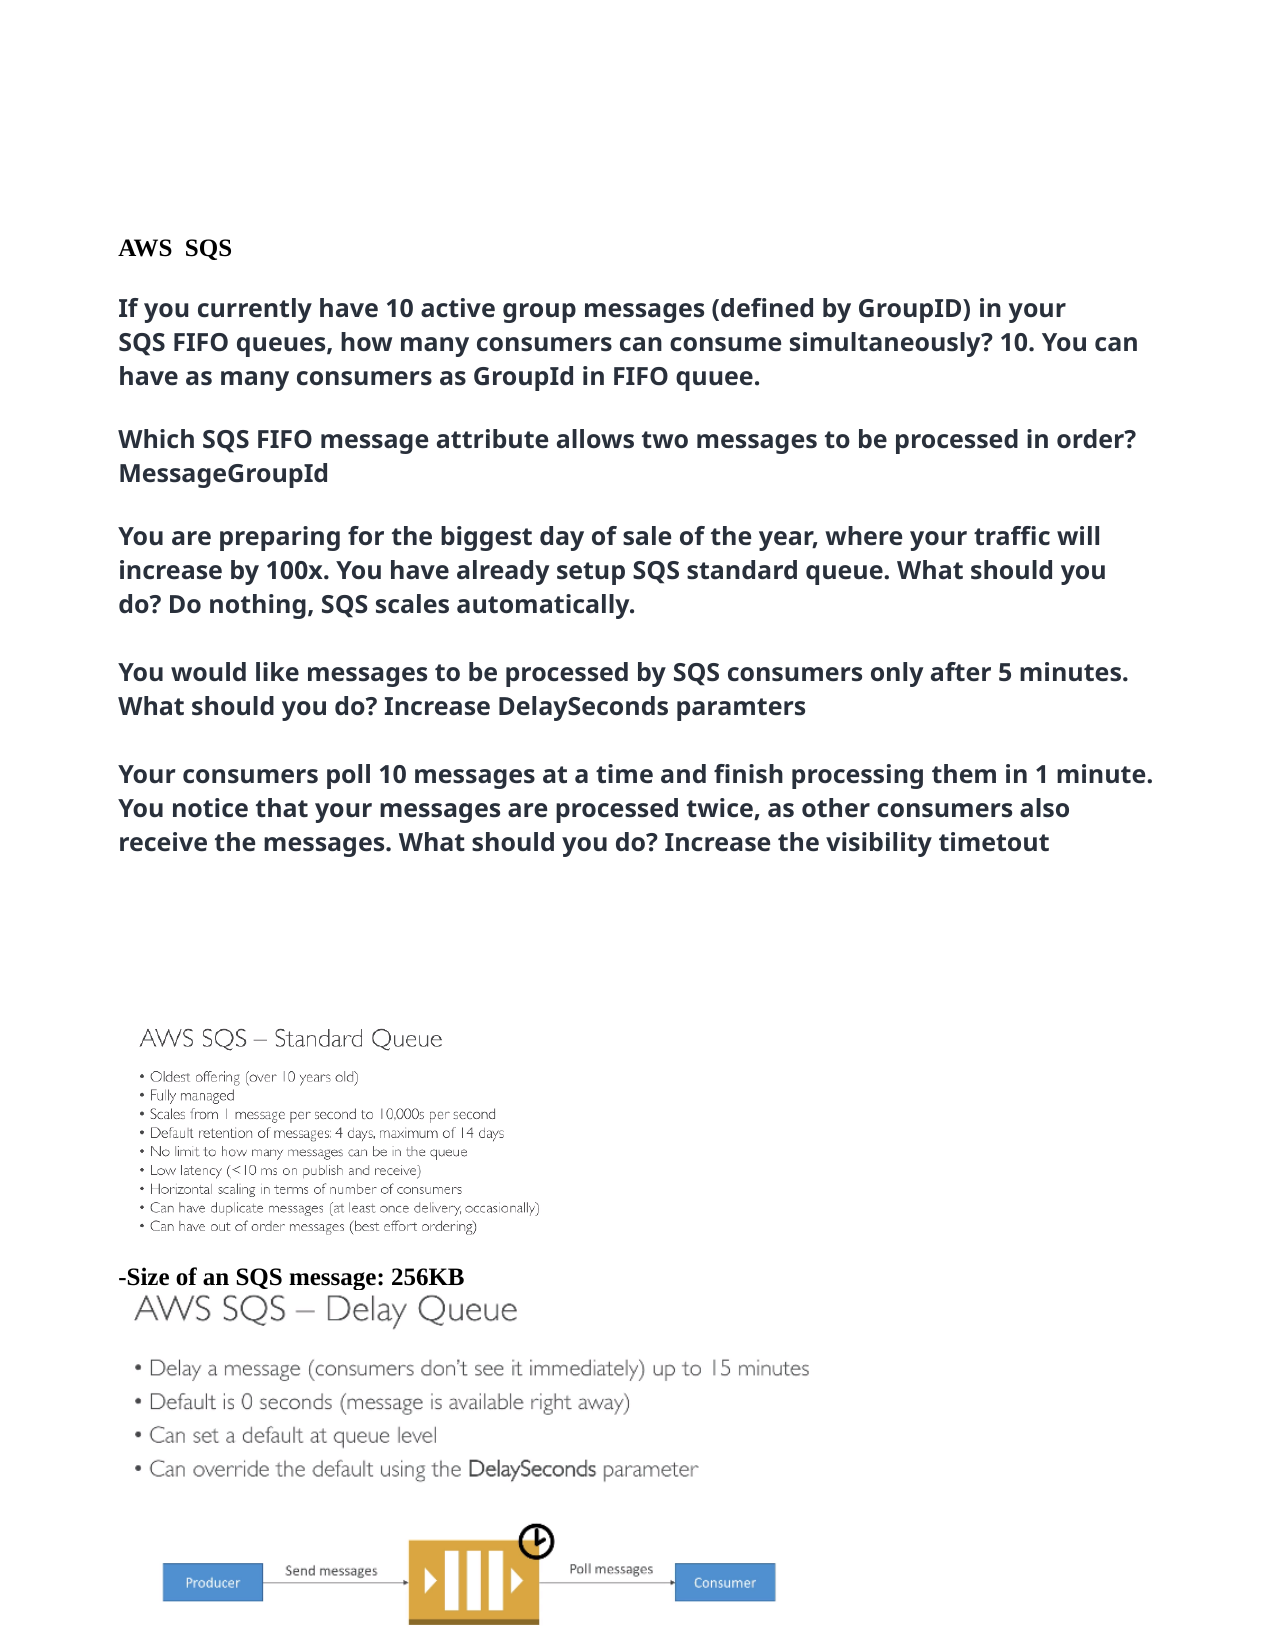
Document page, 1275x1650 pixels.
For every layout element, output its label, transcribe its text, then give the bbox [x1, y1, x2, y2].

text You would like messages to be processed by SQS consumers only after 5 minutes. What should you do? Increase DelaySeconds paramters [118, 655, 1157, 723]
text AWS SQS [118, 233, 1157, 262]
text -Size of an SQS message: 256KB [118, 1262, 1157, 1290]
picture [127, 1024, 542, 1238]
text If you currently have 10 active group messages (defined by GroupID) in your SQS FIFO queues, how many consumers can consume simultaneously? 10. You can have as many consumers as GroupId in FIFO quuee. [118, 291, 1157, 393]
text Which SQS FIFO message attribute allows two messages to be processed in order? MessageGroupId [118, 422, 1157, 490]
text You are preparing for the biggest day of sale of the year, where your traffic will increase by 100x. You have already setup SQS standard queue. What should you do? Do nothing, SQS scales automatically. [118, 518, 1157, 621]
picture [124, 1290, 812, 1634]
text Your consumers poll 10 messages at a time and finish processing them in 1 minute. You notice that your messages are processed twice, as other consumers also receive the messages. What should you do? Increase the visibility timetout [118, 757, 1157, 859]
